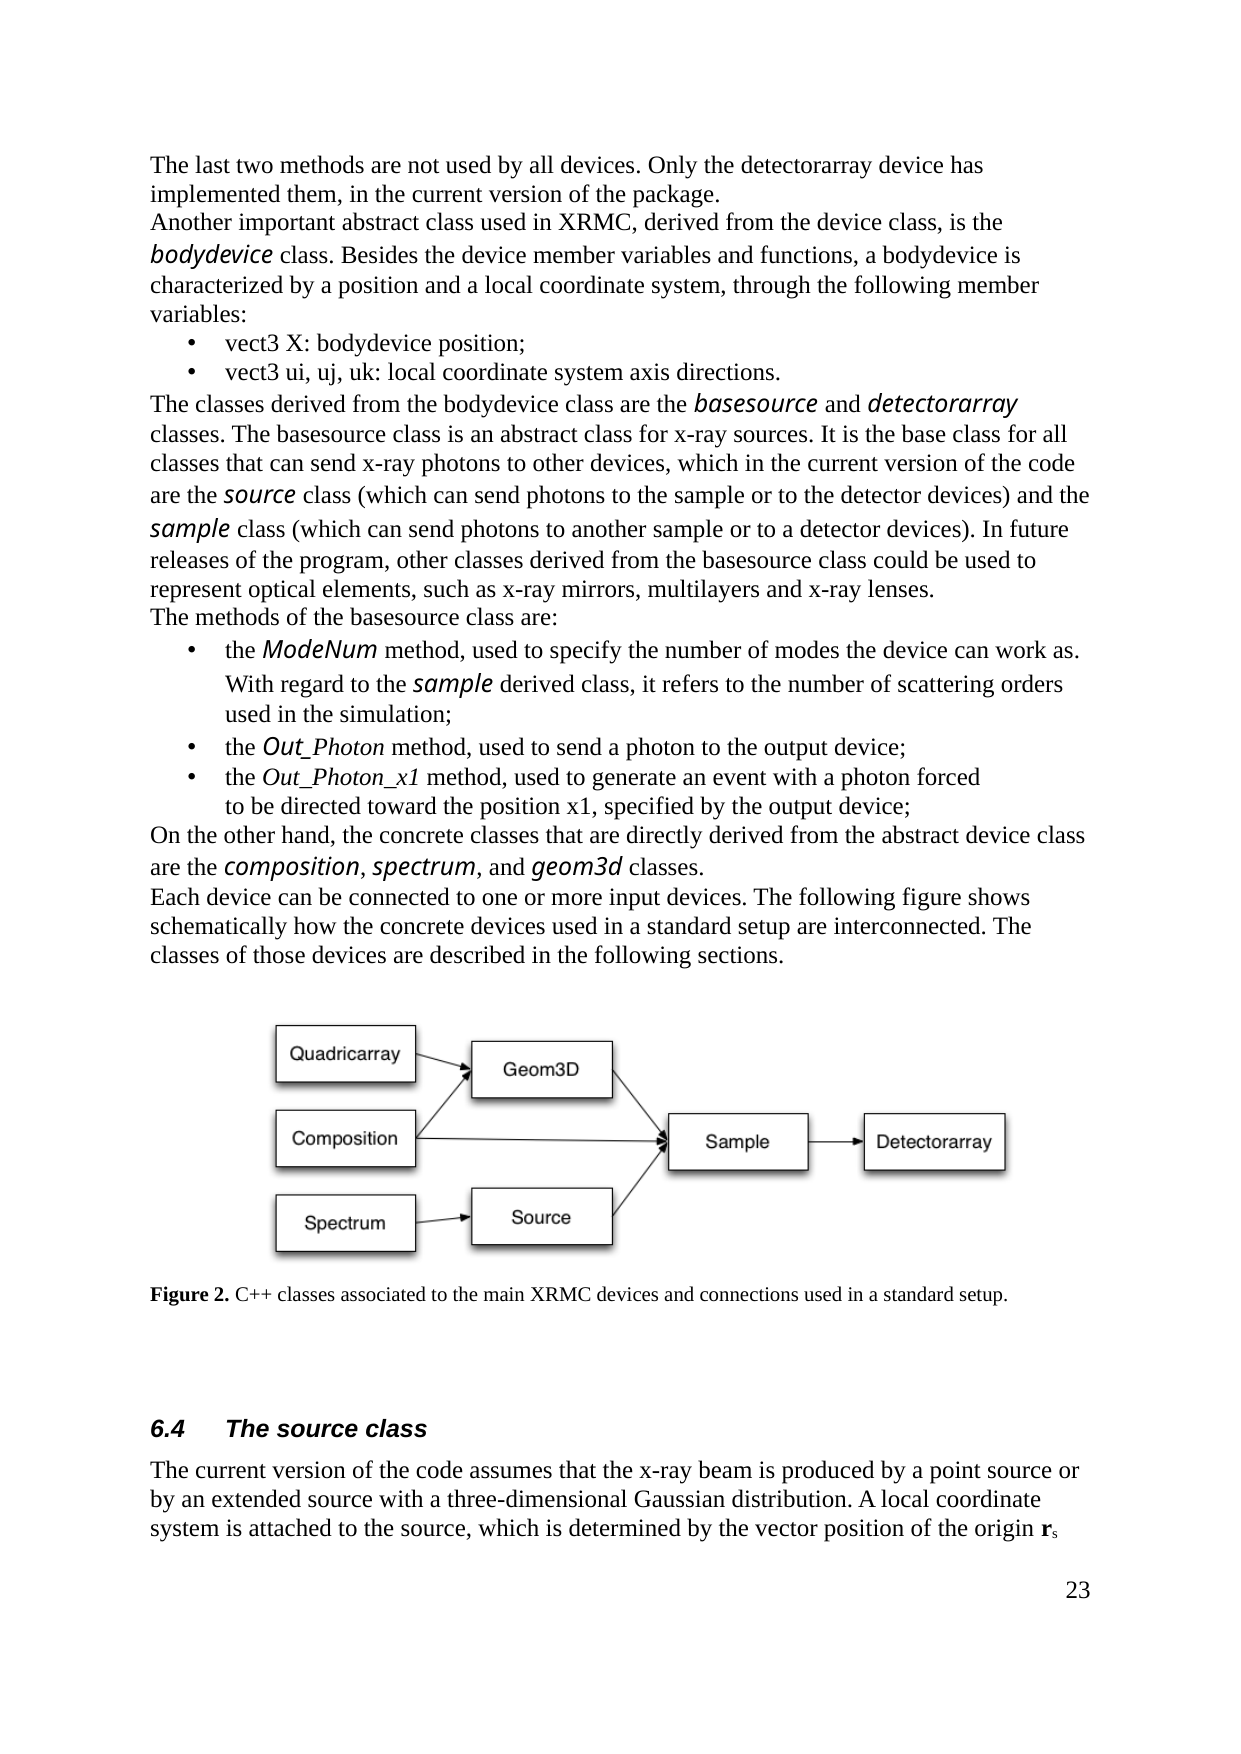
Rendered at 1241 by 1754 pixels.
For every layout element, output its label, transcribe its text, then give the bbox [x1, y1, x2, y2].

picture [252, 1007, 1027, 1278]
list the Out_Photon method, used to send a photon to the output device; [187, 728, 1090, 762]
list to be directed toward the position x1, specified by the output device; [187, 791, 1090, 820]
list vect3 ui, uj, uk: local coordinate system axis directions. [187, 357, 1090, 385]
text On the other hand, the concrete classes that are directly derived from the abstract device class are the composition, spectrum, and geom3d classes. Each device can be connected to one or more input devices. The following figure shows schematically how the concrete devices used in a standard setup are interconnected. The classes of those devices are described in the following sections. [150, 820, 1090, 969]
text The methods of the basesource class are: [150, 602, 1090, 631]
list vect3 X: bodydevice position; [187, 328, 1090, 357]
text The current version of the code assumes that the x-ray beam is produced by a point source or by an extended source with a three-dimensional Gaussian distribution. A local coordinate system is attached to the source, which is determined by the vector position of the origin rs [150, 1455, 1090, 1541]
text The classes derived from the bodydevice class are the basesource and detectorarray classes. The basesource class is an abstract class for x-ray sources. It is the base class for all classes that can send x-ray photons to other devices, which in the current version of the code are the source class (which can send photons to the sample or to the detector devices) and the sample class (which can send photons to another sample or to a detector devices). In future releases of the program, other classes derived from the basesource class could be used to represent optical elements, such as x-ray mirrors, multilayers and x-ray lenses. [150, 385, 1090, 602]
text The last two methods are not used by all devices. Only the detectorarray device has implemented them, in the current version of the package. Another important abstract class used in XRMC, derived from the device class, is the bodydevice class. Besides the device member variables and functions, a bodydevice is characterized by a position and a local coordinate system, through the following member variables: [150, 150, 1090, 328]
list the Out_Photon_x1 method, used to generate an event with a photon forced [187, 762, 1090, 791]
subtitle The source class [150, 1414, 1090, 1443]
text Figure 2. C++ classes associated to the main XRMC devices and connections used in a standard setup. [150, 1012, 1090, 1308]
list the ModeNum method, used to specify the number of modes the device can work as. With regard to the sample derived class, it refers to the number of scattering orders used in the simulation; [187, 631, 1090, 728]
